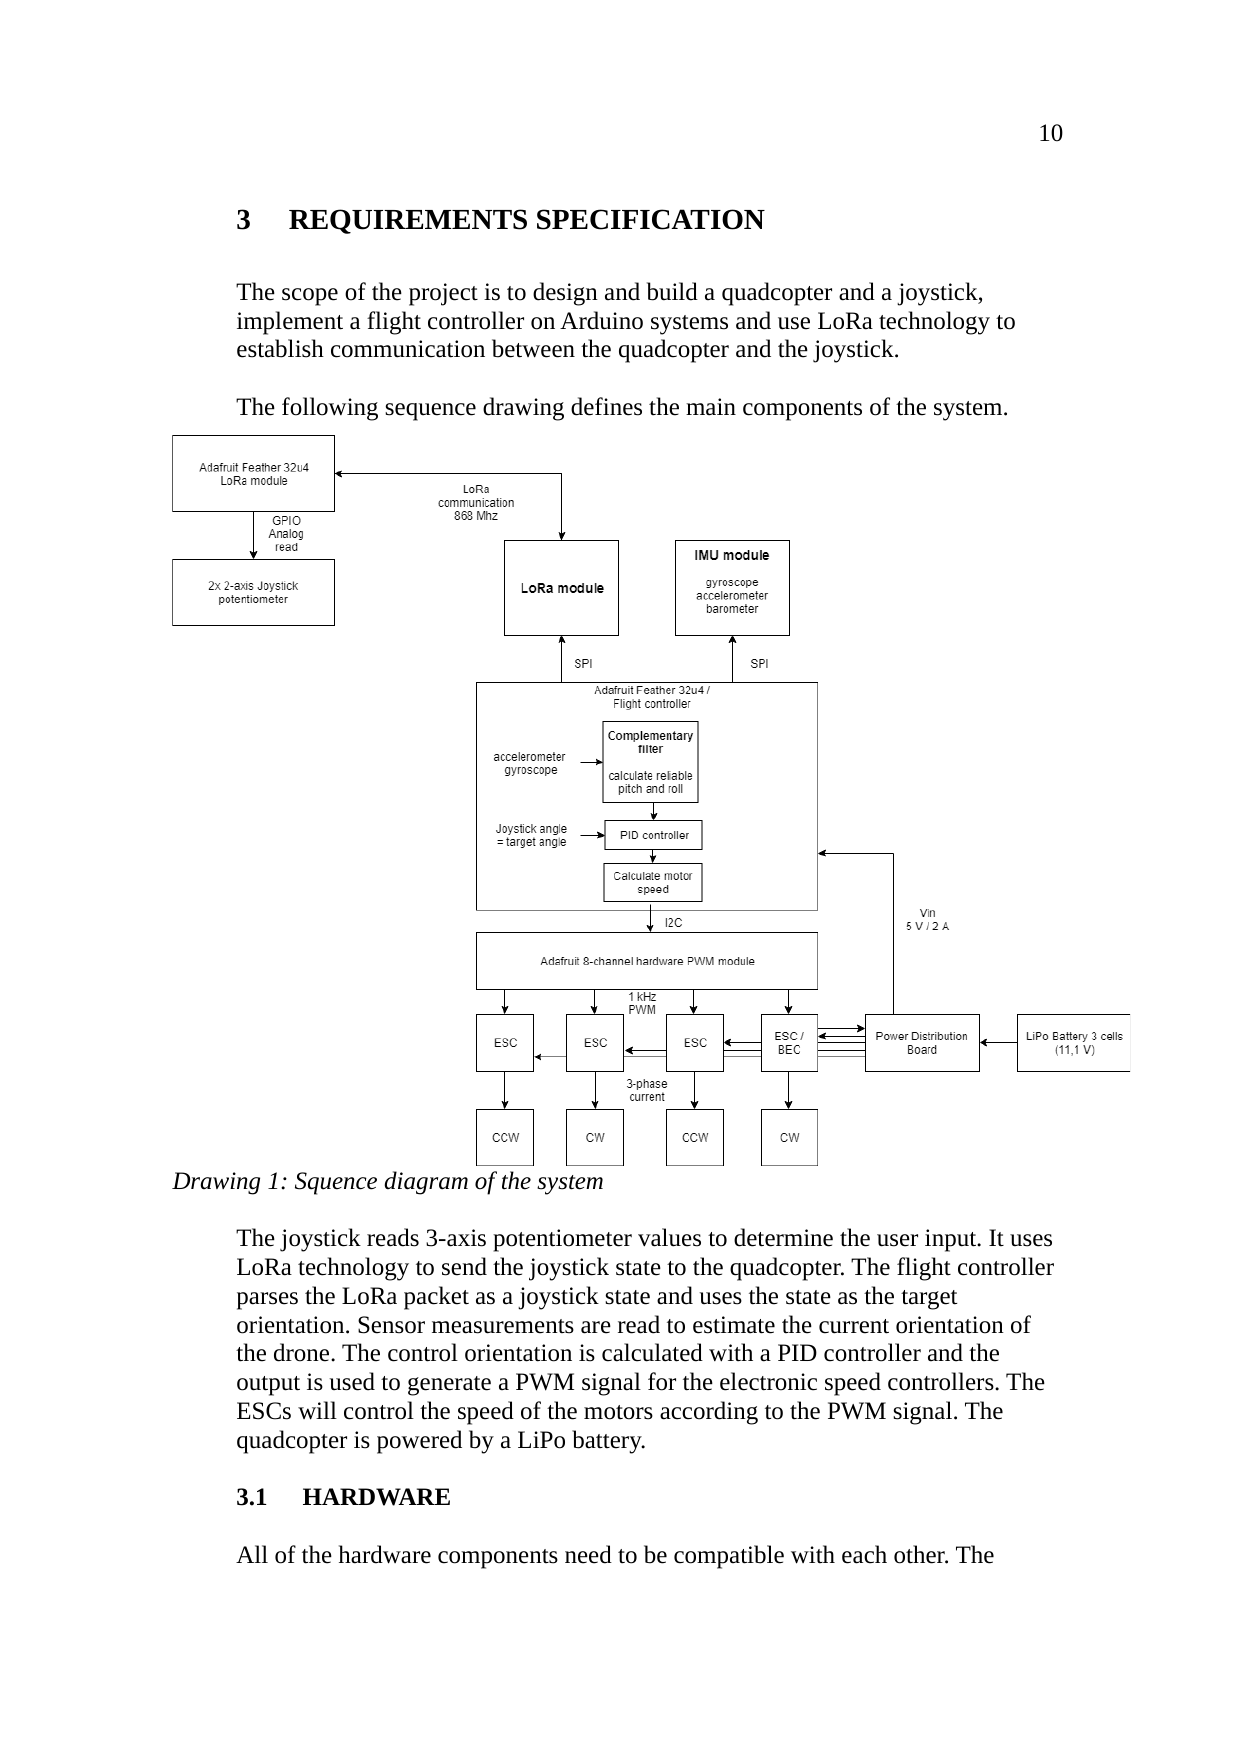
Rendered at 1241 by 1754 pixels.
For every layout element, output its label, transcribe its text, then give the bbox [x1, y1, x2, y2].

subtitle Hardware [236, 1482, 1063, 1511]
subtitle Requirements specification [236, 202, 1063, 236]
text The following sequence drawing defines the main components of the system. [236, 392, 1063, 421]
picture [172, 435, 1131, 1166]
text The scope of the project is to design and build a quadcopter and a joystick, implement a flight controller on Arduino systems and use LoRa technology to establish communication between the quadcopter and the joystick. [236, 277, 1063, 363]
text Drawing 1: Squence diagram of the system [172, 1166, 1130, 1195]
text The joystick reads 3-axis potentiometer values to determine the user input. It uses LoRa technology to send the joystick state to the quadcopter. The flight controller parses the LoRa packet as a joystick state and uses the state as the target orientation. Sensor measurements are read to estimate the current orientation of the drone. The control orientation is calculated with a PID controller and the output is used to generate a PWM signal for the electronic speed controllers. The ESCs will control the speed of the motors according to the PWM signal. The quadcopter is powered by a LiPo battery. [236, 1223, 1063, 1453]
text All of the hardware components need to be compatible with each other. The [236, 1540, 1063, 1568]
